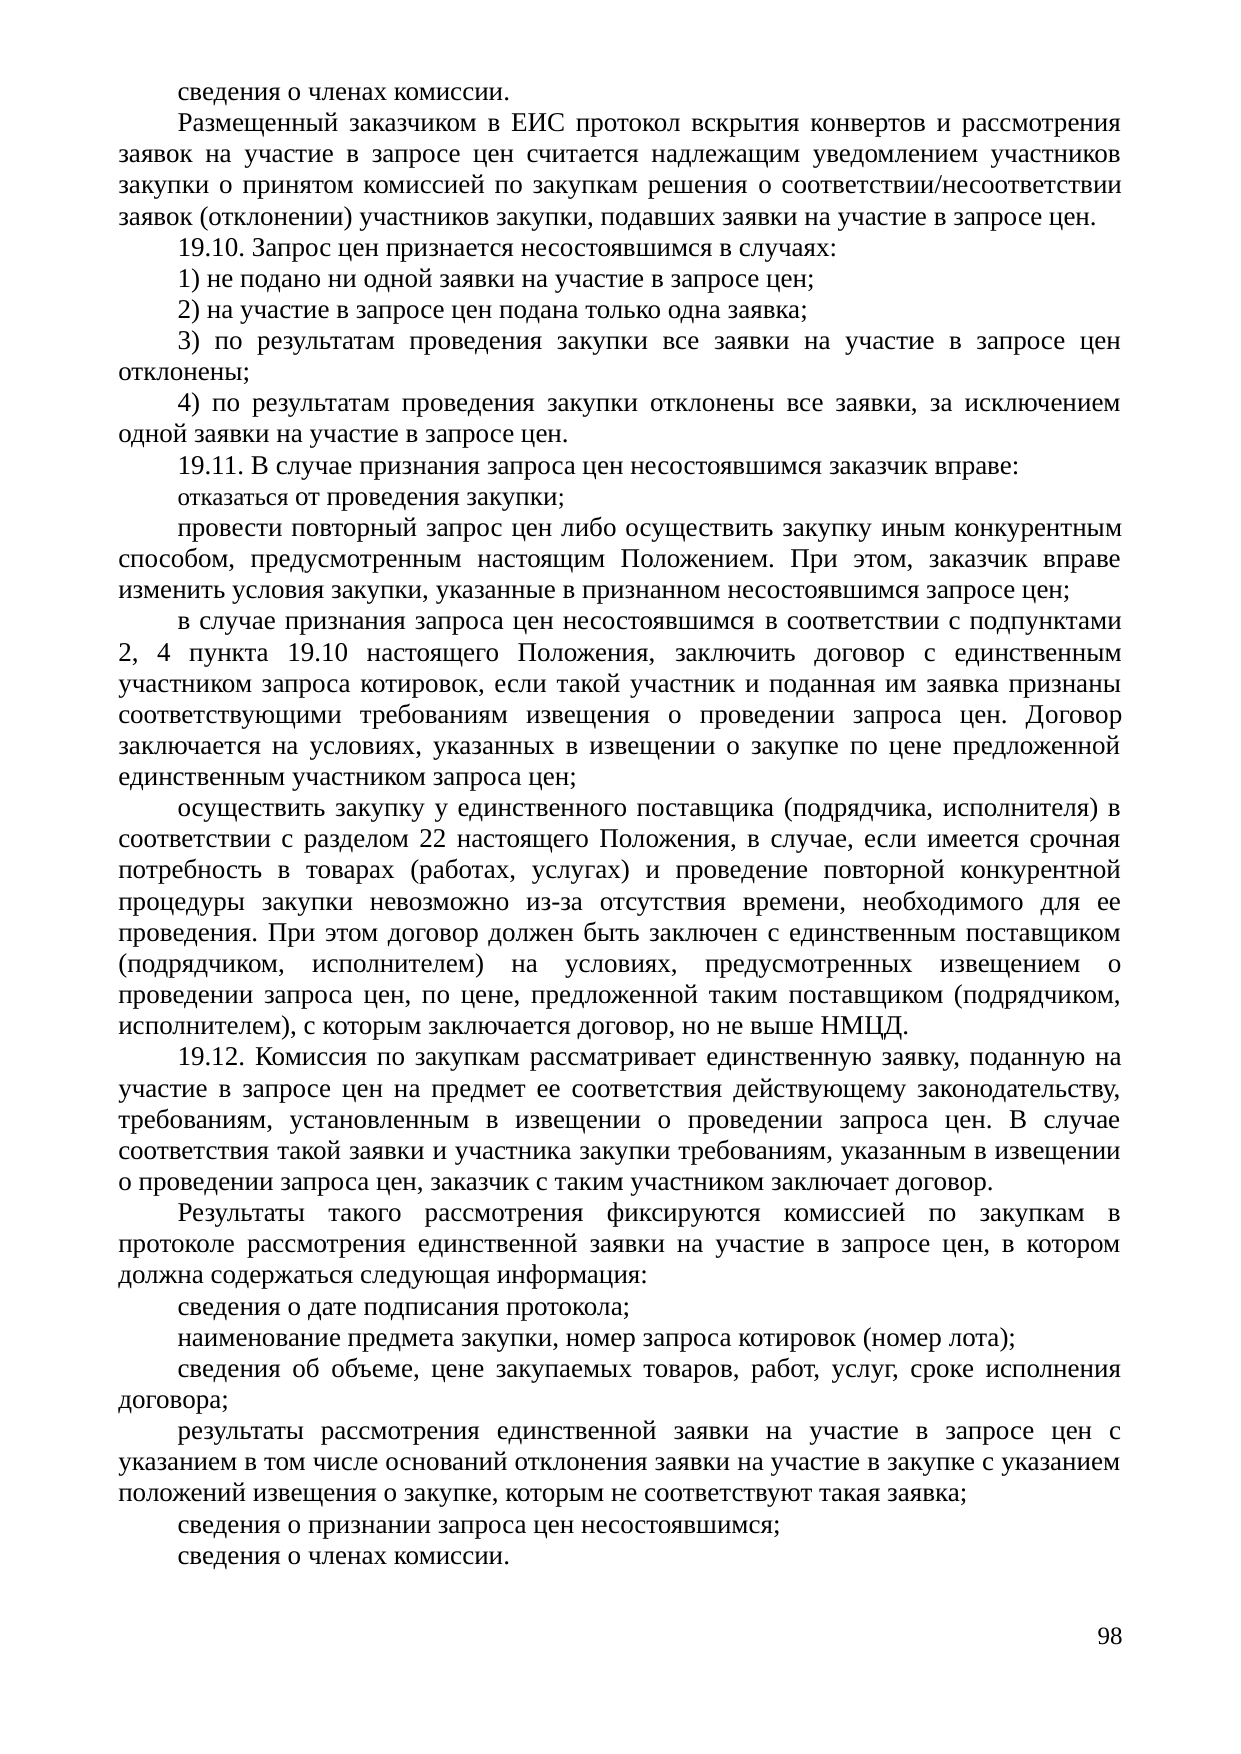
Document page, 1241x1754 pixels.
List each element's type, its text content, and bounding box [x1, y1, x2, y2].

text 19.11. В случае признания запроса цен несостоявшимся заказчик вправе: [118, 449, 1122, 480]
text наименование предмета закупки, номер запроса котировок (номер лота); [118, 1321, 1122, 1352]
text 3) по результатам проведения закупки все заявки на участие в запросе цен отклонены; [118, 324, 1122, 386]
text в случае признания запроса цен несостоявшимся в соответствии с подпунктами 2, 4 пункта 19.10 настоящего Положения, заключить договор с единственным участником запроса котировок, если такой участник и поданная им заявка признаны соответствующими требованиям извещения о проведении запроса цен. Договор заключается на условиях, указанных в извещении о закупке по цене предложенной единственным участником запроса цен; [118, 604, 1122, 791]
text сведения об объеме, цене закупаемых товаров, работ, услуг, сроке исполнения договора; [118, 1352, 1122, 1414]
text сведения о дате подписания протокола; [118, 1290, 1122, 1321]
text Размещенный заказчиком в ЕИС протокол вскрытия конвертов и рассмотрения заявок на участие в запросе цен считается надлежащим уведомлением участников закупки о принятом комиссией по закупкам решения о соответствии/несоответствии заявок (отклонении) участников закупки, подавших заявки на участие в запросе цен. [118, 106, 1122, 231]
text провести повторный запрос цен либо осуществить закупку иным конкурентным способом, предусмотренным настоящим Положением. При этом, заказчик вправе изменить условия закупки, указанные в признанном несостоявшимся запросе цен; [118, 511, 1122, 604]
text сведения о признании запроса цен несостоявшимся; [118, 1508, 1122, 1539]
text сведения о членах комиссии. [118, 1539, 1122, 1570]
text 19.10. Запрос цен признается несостоявшимся в случаях: [118, 231, 1122, 262]
text 19.12. Комиссия по закупкам рассматривает единственную заявку, поданную на участие в запросе цен на предмет ее соответствия действующему законодательству, требованиям, установленным в извещении о проведении запроса цен. В случае соответствия такой заявки и участника закупки требованиям, указанным в извещении о проведении запроса цен, заказчик с таким участником заключает договор. [118, 1041, 1122, 1196]
text 2) на участие в запросе цен подана только одна заявка; [118, 293, 1122, 324]
text Результаты такого рассмотрения фиксируются комиссией по закупкам в протоколе рассмотрения единственной заявки на участие в запросе цен, в котором должна содержаться следующая информация: [118, 1196, 1122, 1290]
text результаты рассмотрения единственной заявки на участие в запросе цен с указанием в том числе оснований отклонения заявки на участие в закупке с указанием положений извещения о закупке, которым не соответствуют такая заявка; [118, 1414, 1122, 1508]
text 4) по результатам проведения закупки отклонены все заявки, за исключением одной заявки на участие в запросе цен. [118, 386, 1122, 449]
text отказаться от проведения закупки; [118, 480, 1122, 511]
text 1) не подано ни одной заявки на участие в запросе цен; [118, 262, 1122, 293]
text сведения о членах комиссии. [118, 75, 1122, 106]
text осуществить закупку у единственного поставщика (подрядчика, исполнителя) в соответствии с разделом 22 настоящего Положения, в случае, если имеется срочная потребность в товарах (работах, услугах) и проведение повторной конкурентной процедуры закупки невозможно из-за отсутствия времени, необходимого для ее проведения. При этом договор должен быть заключен с единственным поставщиком (подрядчиком, исполнителем) на условиях, предусмотренных извещением о проведении запроса цен, по цене, предложенной таким поставщиком (подрядчиком, исполнителем), с которым заключается договор, но не выше НМЦД. [118, 791, 1122, 1041]
